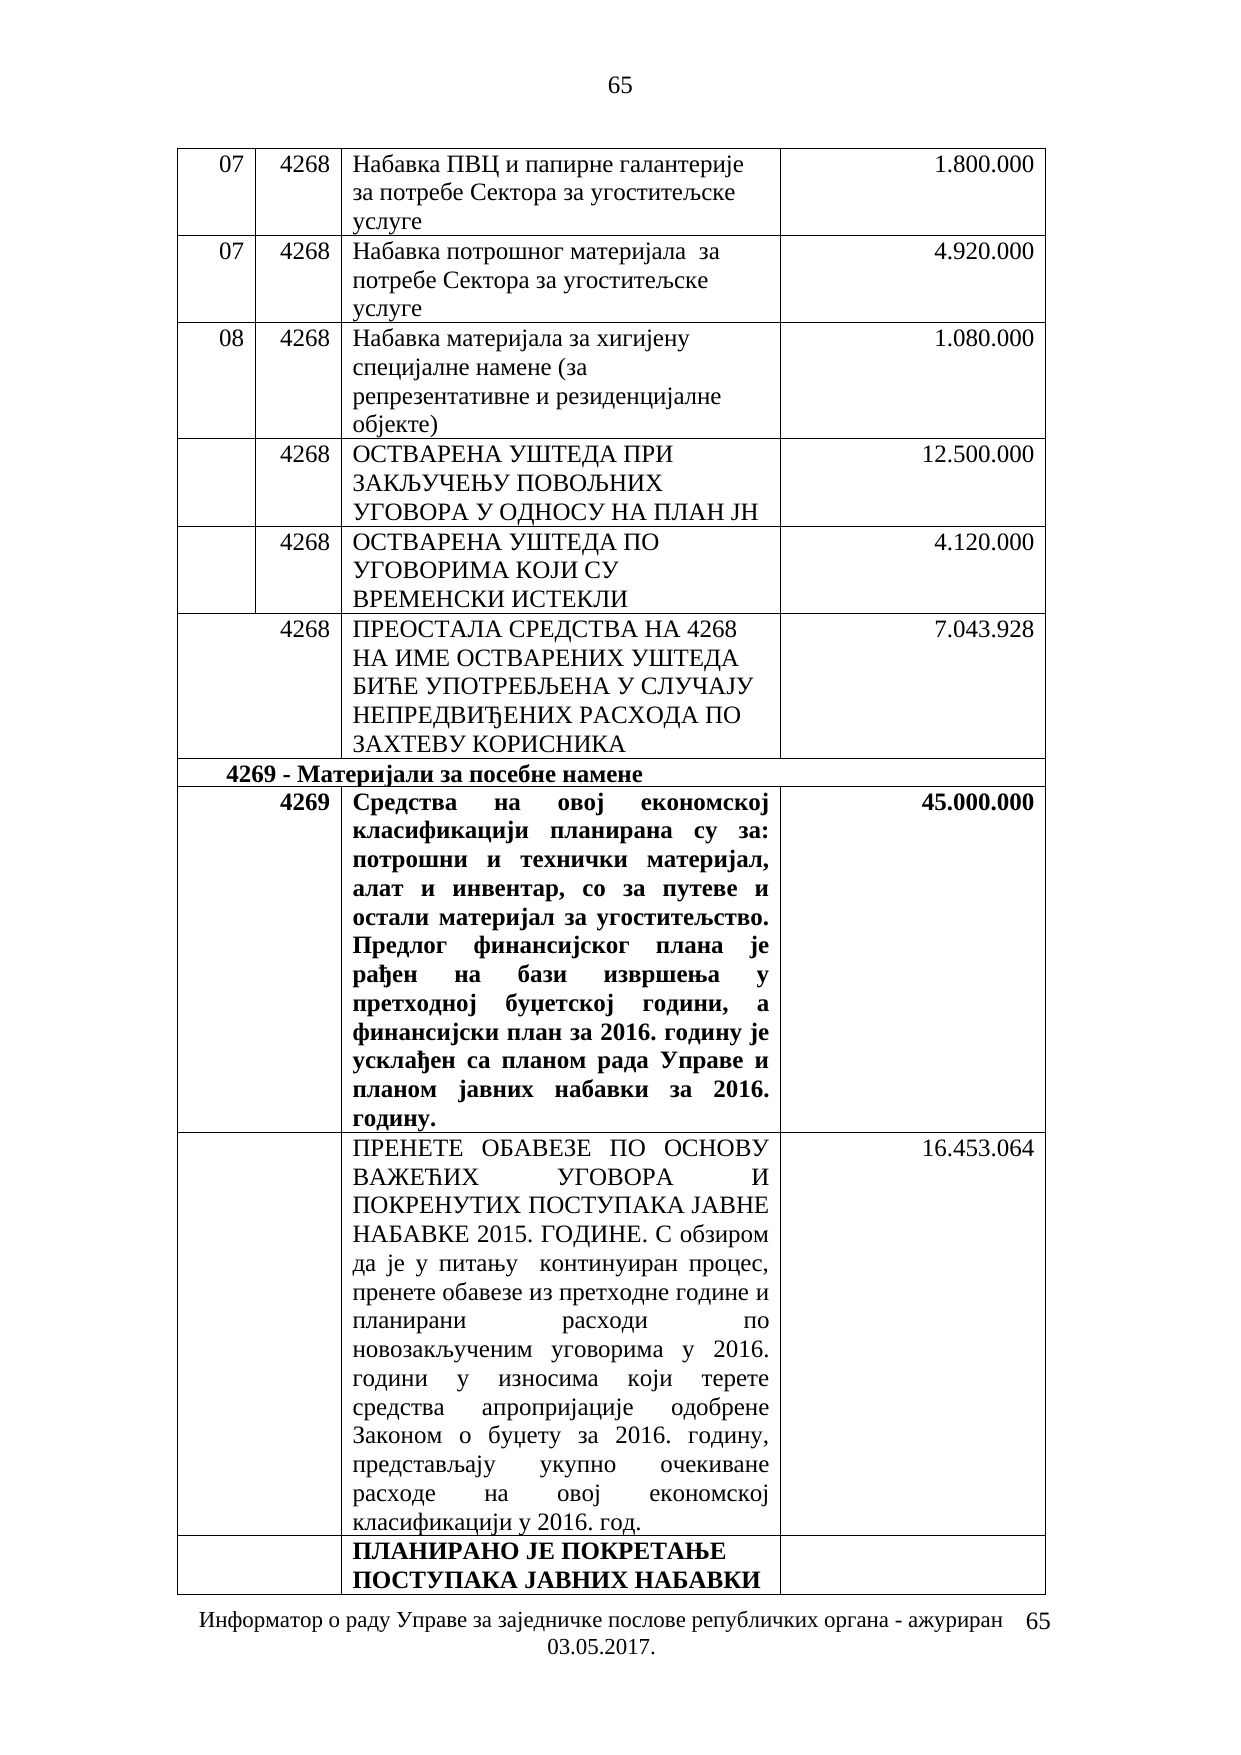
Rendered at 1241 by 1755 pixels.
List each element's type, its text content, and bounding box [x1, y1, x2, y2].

table_cell [178, 1133, 341, 1535]
table_cell [178, 439, 255, 526]
table_cell 07 [178, 149, 255, 235]
table_cell 4268 [256, 236, 341, 322]
table_cell Набавка потрошног материјала за потребе Сектора за угоститељске услуге [342, 236, 780, 322]
table_cell 4268 [256, 527, 341, 613]
table_cell 07 [178, 236, 255, 322]
table_cell 4268 [256, 323, 341, 438]
table_cell 4268 [256, 149, 341, 235]
table_cell Средства на овој економској класификацији планирана су за: потрошни и технички материјал, алат и инвентар, со за путеве и остали материјал за угоститељство. Предлог финансијског плана је рађен на бази извршења у претходној буџетској години, а финансијски план за 2016. годину је усклађен са планом рада Управе и планом јавних набавки за 2016. годину. [342, 787, 780, 1132]
table_cell [781, 1536, 1045, 1594]
table_cell 4.120.000 [781, 527, 1045, 613]
table_cell Набавка материјала за хигијену специјалне намене (за репрезентативне и резиденцијалне објекте) [342, 323, 780, 438]
table_cell ПРЕНЕТЕ ОБАВЕЗЕ ПО ОСНОВУ ВАЖЕЋИХ УГОВОРА И ПОКРЕНУТИХ ПОСТУПАКА ЈАВНЕ НАБАВКЕ 2015. ГОДИНЕ. С обзиром да је у питању континуиран процес, пренете обавезе из претходне године и планирани расходи по новозакљученим уговорима у 2016. години у износима који терете средства апропријације одобрене Законом о буџету за 2016. годину, представљају укупно очекиване расходе на овој економској класификацији у 2016. год. [342, 1133, 780, 1535]
table_cell 7.043.928 [781, 614, 1045, 758]
table_cell 4269 - Материјали за посебне намене [178, 759, 1045, 786]
table_cell [178, 1536, 341, 1594]
table_cell 16.453.064 [781, 1133, 1045, 1535]
table_cell 1.080.000 [781, 323, 1045, 438]
table_cell 12.500.000 [781, 439, 1045, 526]
table_cell 4268 [178, 614, 341, 758]
table_cell 4.920.000 [781, 236, 1045, 322]
table_cell ОСТВАРЕНА УШТЕДА ПО УГОВОРИМА КОЈИ СУ ВРЕМЕНСКИ ИСТЕКЛИ [342, 527, 780, 613]
table_cell ПЛАНИРАНО ЈЕ ПОКРЕТАЊЕ ПОСТУПАКА ЈАВНИХ НАБАВКИ [342, 1536, 780, 1594]
table_cell 45.000.000 [781, 787, 1045, 1132]
table_cell 08 [178, 323, 255, 438]
table_cell [178, 527, 255, 613]
table_cell Набавка ПВЦ и папирне галантерије за потребе Сектора за угоститељске услуге [342, 149, 780, 235]
table_cell 4268 [256, 439, 341, 526]
table_cell 1.800.000 [781, 149, 1045, 235]
table_cell ПРЕОСТАЛА СРЕДСТВА НА 4268 НА ИМЕ ОСТВАРЕНИХ УШТЕДА БИЋЕ УПОТРЕБЉЕНА У СЛУЧАЈУ НЕПРЕДВИЂЕНИХ РАСХОДА ПО ЗАХТЕВУ КОРИСНИКА [342, 614, 780, 758]
table_cell 4269 [178, 787, 341, 1132]
table_cell ОСТВАРЕНА УШТЕДА ПРИ ЗАКЉУЧЕЊУ ПОВОЉНИХ УГОВОРА У ОДНОСУ НА ПЛАН ЈН [342, 439, 780, 526]
